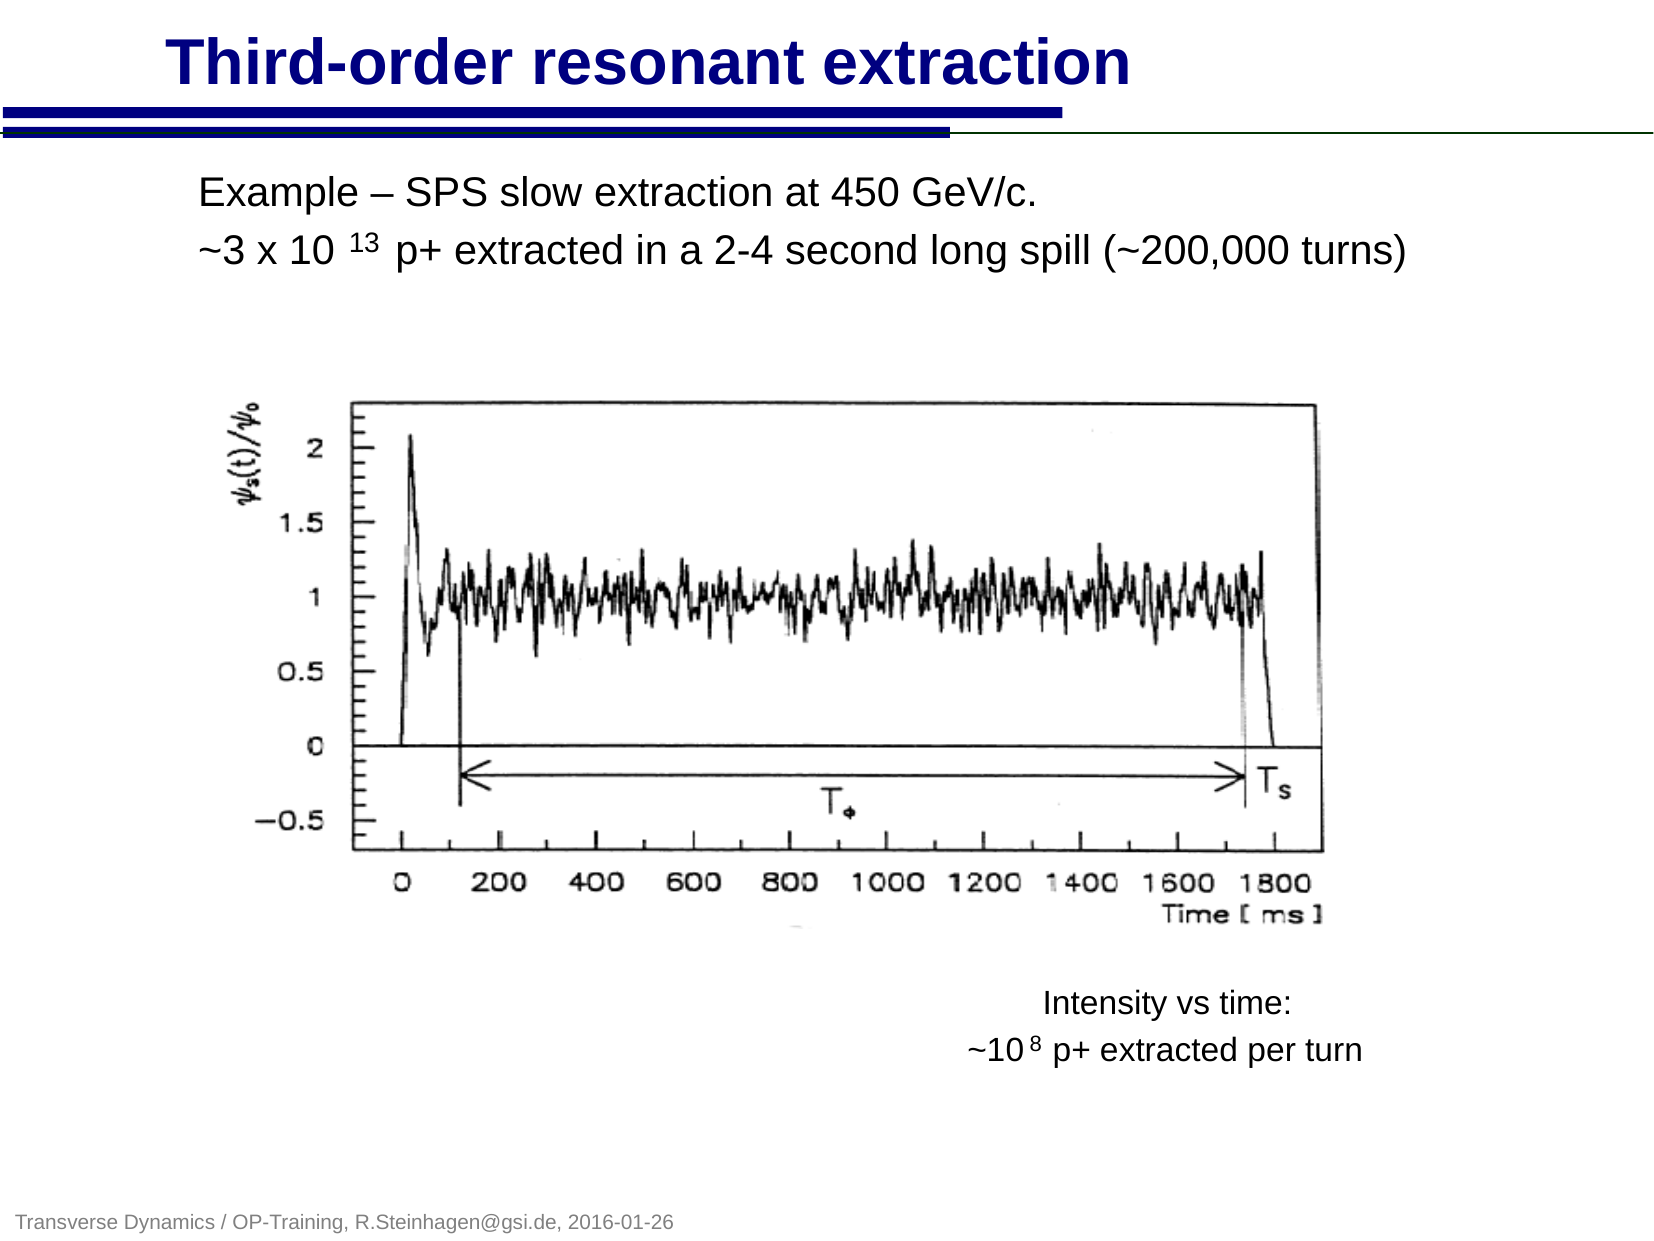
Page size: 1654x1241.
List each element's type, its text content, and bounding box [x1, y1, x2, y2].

title Third-order resonant extraction [165, 0, 1323, 124]
picture [209, 379, 1336, 929]
text_box ~3 x 10 [198, 227, 350, 282]
text_box p+ extracted in a 2-4 second long spill (~200,000 turns) [395, 227, 1512, 282]
text_box ~10 [967, 1030, 1031, 1075]
text_box 13 [348, 227, 383, 264]
text_box 8 [1029, 1031, 1044, 1061]
text_box p+ extracted per turn [1052, 1030, 1396, 1075]
text_box Intensity vs time: [1042, 984, 1318, 1028]
text_box Example – SPS slow extraction at 450 GeV/c. [198, 169, 1126, 224]
